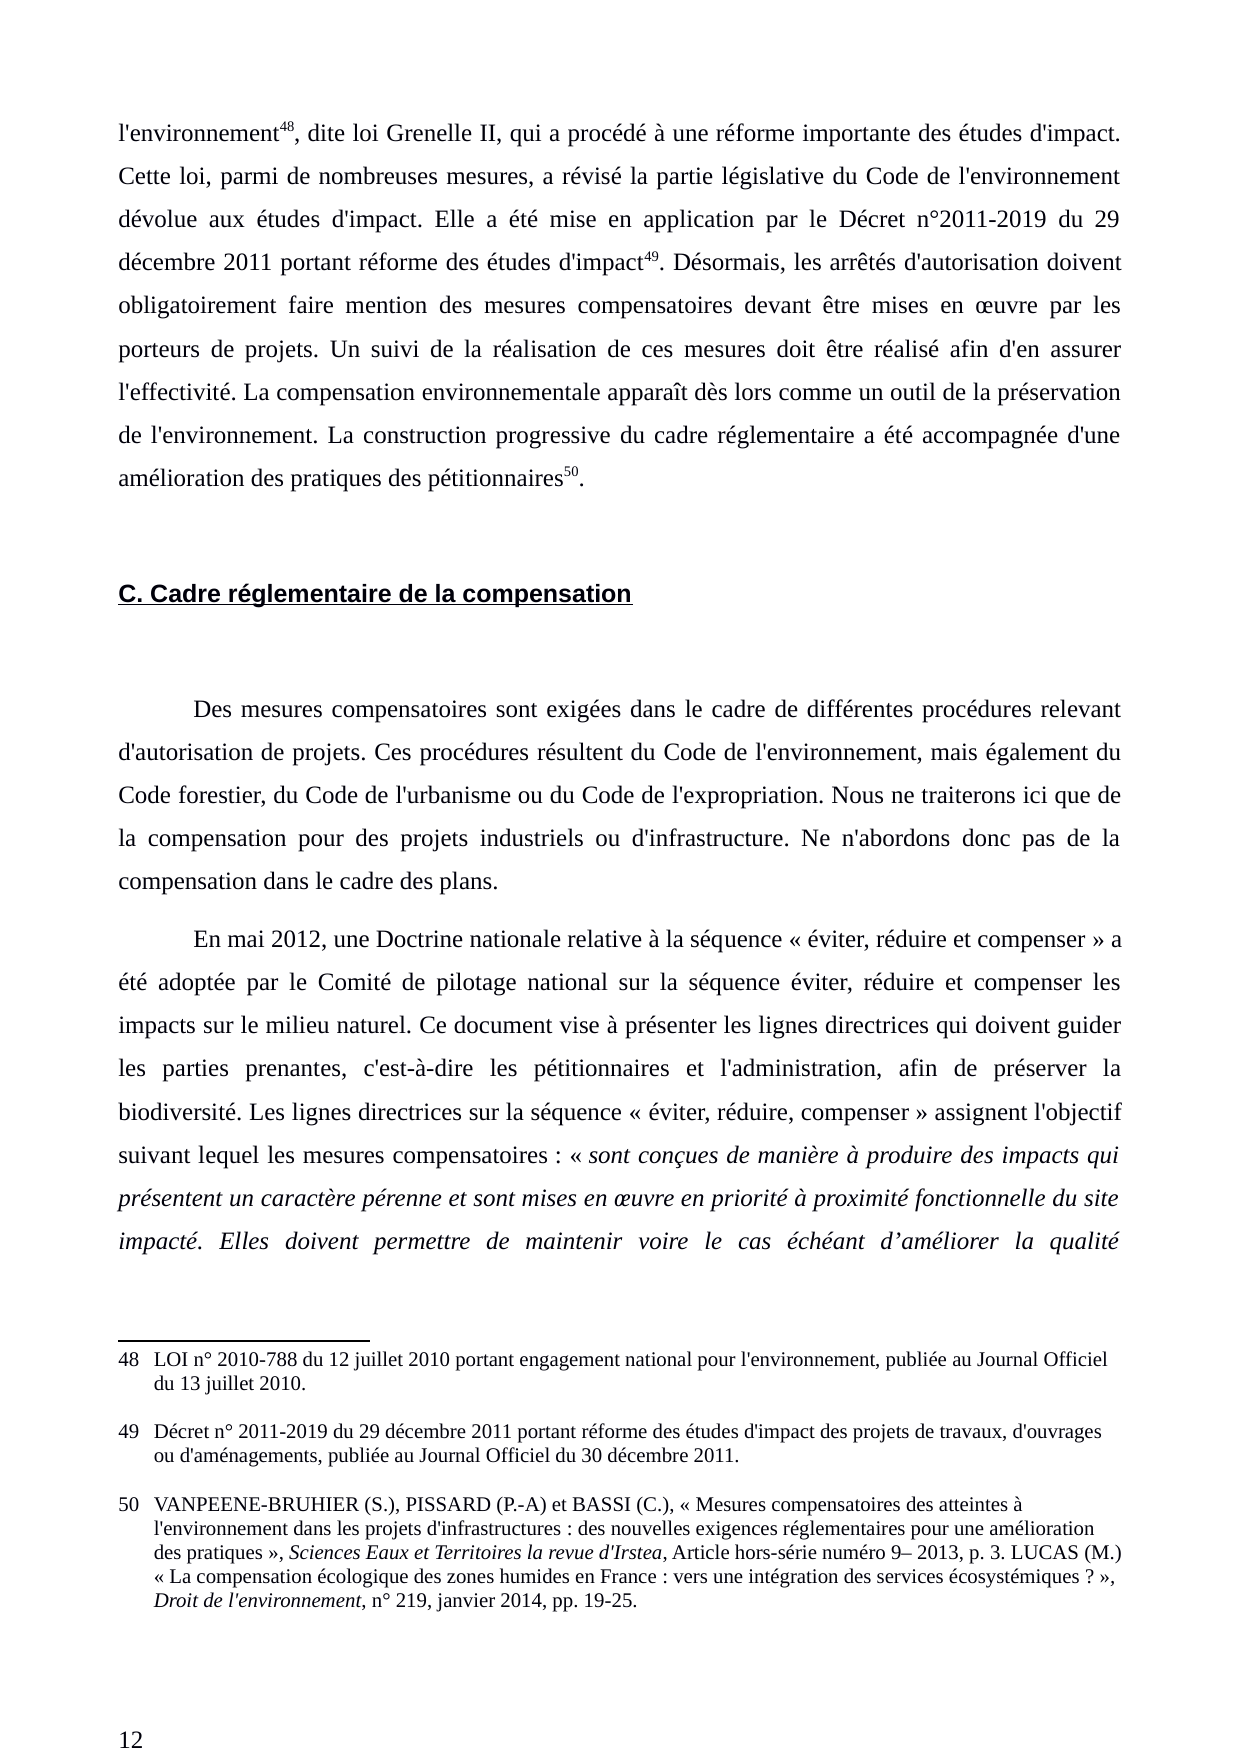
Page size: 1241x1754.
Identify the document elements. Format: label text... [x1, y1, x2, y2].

text Décret n° 2011-2019 du 29 décembre 2011 portant réforme des études d'impact des projets de travaux, d'ouvrages ou d'aménagements, publiée au Journal Officiel du 30 décembre 2011. [118, 1419, 1122, 1467]
text VANPEENE-BRUHIER (S.), PISSARD (P.-A) et BASSI (C.), « Mesures compensatoires des atteintes à l'environnement dans les projets d'infrastructures : des nouvelles exigences réglementaires pour une amélioration des pratiques », Sciences Eaux et Territoires la revue d'Irstea, Article hors-série numéro 9– 2013, p. 3. LUCAS (M.) « La compensation écologique des zones humides en France : vers une intégration des services écosystémiques ? », Droit de l'environnement, n° 219, janvier 2014, pp. 19-25. [118, 1491, 1122, 1612]
text Des mesures compensatoires sont exigées dans le cadre de différentes procédures relevant d'autorisation de projets. Ces procédures résultent du Code de l'environnement, mais également du Code forestier, du Code de l'urbanisme ou du Code de l'expropriation. Nous ne traiterons ici que de la compensation pour des projets industriels ou d'infrastructure. Ne n'abordons donc pas de la compensation dans le cadre des plans. [118, 694, 1122, 895]
text LOI n° 2010-788 du 12 juillet 2010 portant engagement national pour l'environnement, publiée au Journal Officiel du 13 juillet 2010. [118, 1347, 1122, 1395]
text l'environnement, dite loi Grenelle II, qui a procédé à une réforme importante des études d'impact. Cette loi, parmi de nombreuses mesures, a révisé la partie législative du Code de l'environnement dévolue aux études d'impact. Elle a été mise en application par le Décret n°2011-2019 du 29 décembre 2011 portant réforme des études d'impact. Désormais, les arrêtés d'autorisation doivent obligatoirement faire mention des mesures compensatoires devant être mises en œuvre par les porteurs de projets. Un suivi de la réalisation de ces mesures doit être réalisé afin d'en assurer l'effectivité. La compensation environnementale apparaît dès lors comme un outil de la préservation de l'environnement. La construction progressive du cadre réglementaire a été accompagnée d'une amélioration des pratiques des pétitionnaires. [118, 118, 1122, 492]
text En mai 2012, une Doctrine nationale relative à la séquence « éviter, réduire et compenser » a été adoptée par le Comité de pilotage national sur la séquence éviter, réduire et compenser les impacts sur le milieu naturel. Ce document vise à présenter les lignes directrices qui doivent guider les parties prenantes, c'est-à-dire les pétitionnaires et l'administration, afin de préserver la biodiversité. Les lignes directrices sur la séquence « éviter, réduire, compenser » assignent l'objectif suivant lequel les mesures compensatoires : « sont conçues de manière à produire des impacts qui présentent un caractère pérenne et sont mises en œuvre en priorité à proximité fonctionnelle du site impacté. Elles doivent permettre de maintenir voire le cas échéant d’améliorer la qualité [118, 924, 1122, 1255]
text C. Cadre réglementaire de la compensation [118, 578, 1122, 607]
